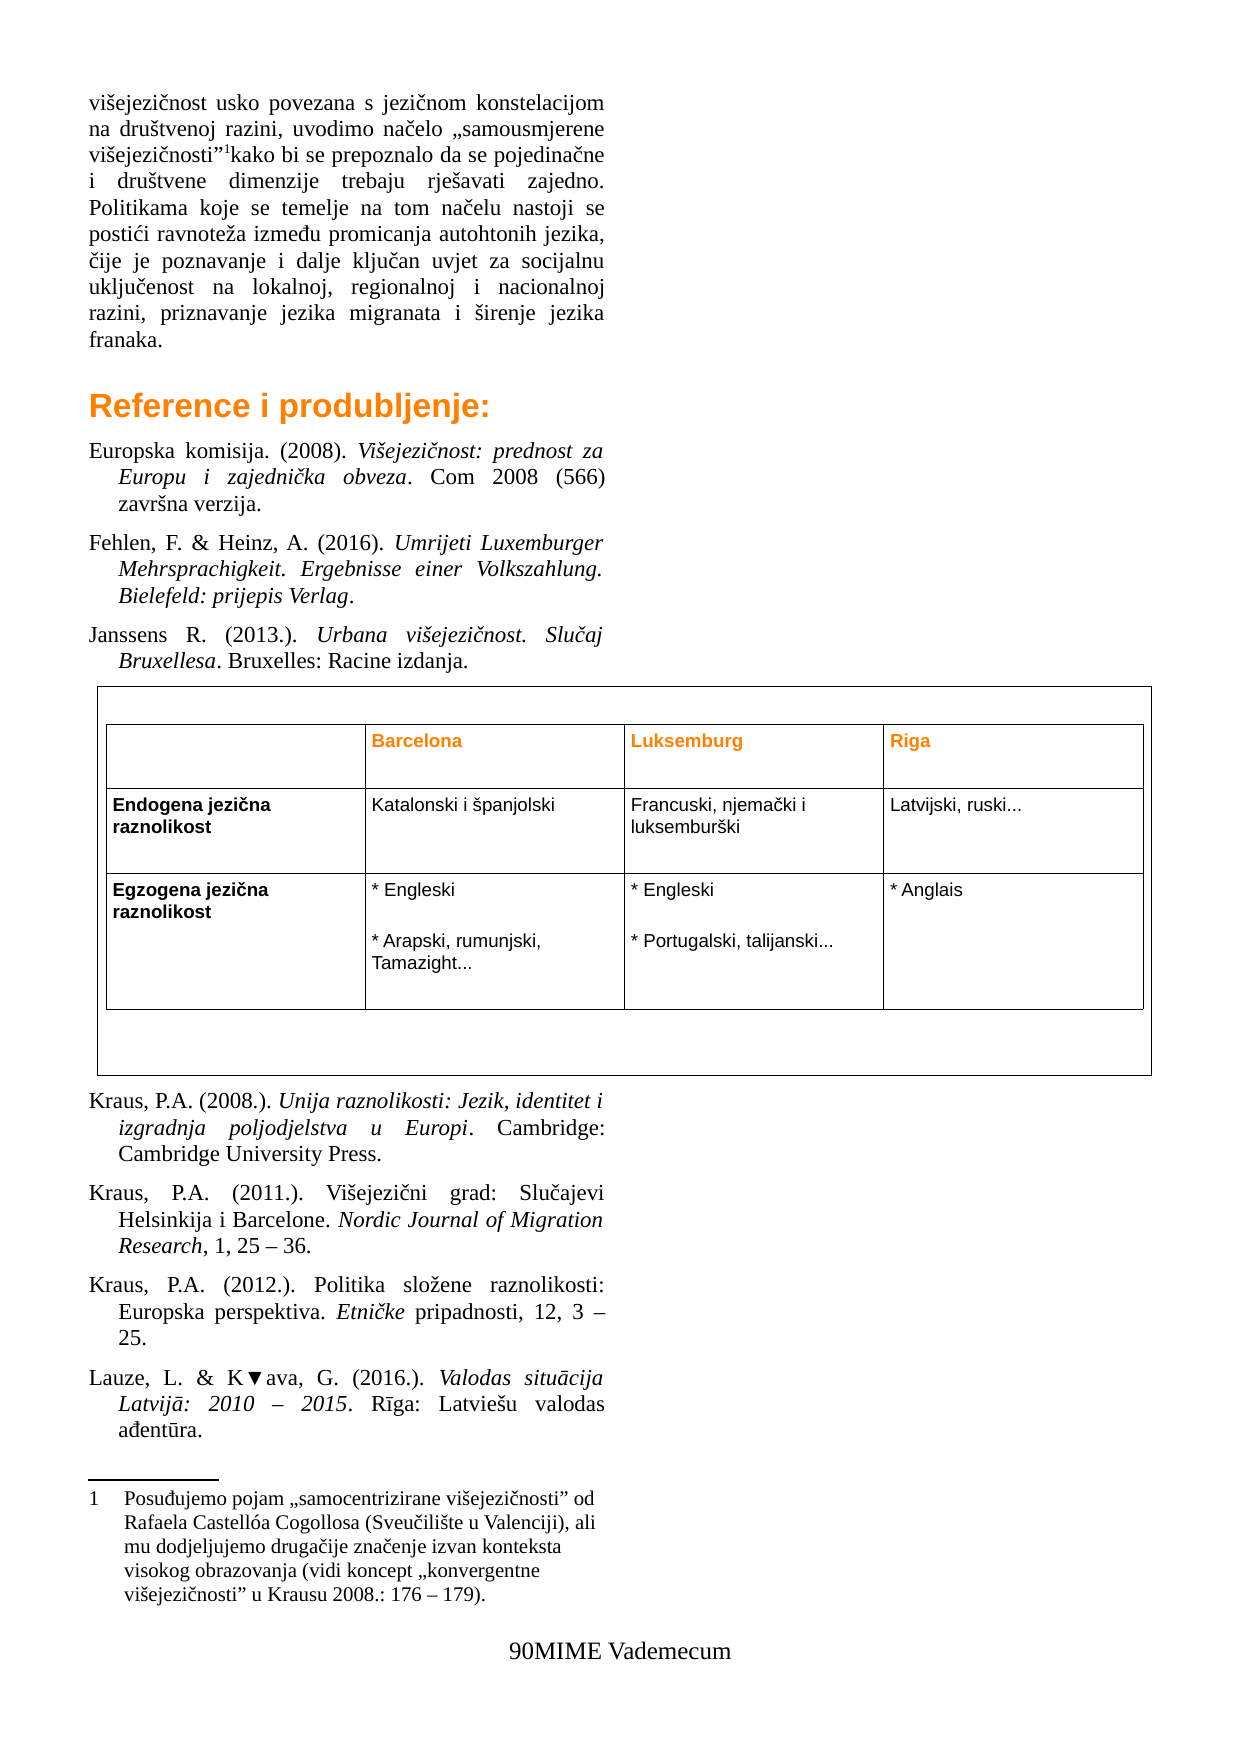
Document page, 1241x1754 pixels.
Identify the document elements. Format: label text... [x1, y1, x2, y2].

text Janssens R. (2013.). Urbana višejezičnost. Slučaj Bruxellesa. Bruxelles: Racine izdanja. [88, 621, 605, 674]
text Lauze, L. & K▼ava, G. (2016.). Valodas situācija Latvijā: 2010 – 2015. Rīga: Latviešu valodas ađentūra. [88, 1364, 605, 1443]
table_cell * Anglais [884, 874, 1143, 1009]
table_cell * Engleski * Arapski, rumunjski, Tamazight... [366, 874, 624, 1009]
table_cell Endogena jezična raznolikost [107, 789, 365, 873]
text višejezičnost usko povezana s jezičnom konstelacijom na društvenoj razini, uvodimo načelo „samousmjerene višejezičnosti”kako bi se prepoznalo da se pojedinačne i društvene dimenzije trebaju rješavati zajedno. Politikama koje se temelje na tom načelu nastoji se postići ravnoteža između promicanja autohtonih jezika, čije je poznavanje i dalje ključan uvjet za socijalnu uključenost na lokalnoj, regionalnoj i nacionalnoj razini, priznavanje jezika migranata i širenje jezika franaka. [88, 88, 605, 352]
table_cell Francuski, njemački i luksemburški [625, 789, 883, 873]
table_cell Katalonski i španjolski [366, 789, 624, 873]
table_header [107, 725, 365, 787]
text Posuđujemo pojam „samocentrizirane višejezičnosti” od Rafaela Castellóa Cogollosa (Sveučilište u Valenciji), ali mu dodjeljujemo drugačije značenje izvan konteksta visokog obrazovanja (vidi koncept „konvergentne višejezičnosti” u Krausu 2008.: 176 – 179). [88, 1486, 605, 1606]
text Europska komisija. (2008). Višejezičnost: prednost za Europu i zajednička obveza. Com 2008 (566) završna verzija. [88, 437, 605, 516]
subtitle Reference i produbljenje: [88, 386, 605, 424]
text Kraus, P.A. (2011.). Višejezični grad: Slučajevi Helsinkija i Barcelone. Nordic Journal of Migration Research, 1, 25 – 36. [88, 1179, 605, 1258]
text Kraus, P.A. (2008.). Unija raznolikosti: Jezik, identitet i izgradnja poljodjelstva u Europi. Cambridge: Cambridge University Press. [88, 687, 605, 1166]
table_header Barcelona [366, 725, 624, 787]
text Fehlen, F. & Heinz, A. (2016). Umrijeti Luxemburger Mehrsprachigkeit. Ergebnisse einer Volkszahlung. Bielefeld: prijepis Verlag. [88, 529, 605, 608]
table_cell * Engleski * Portugalski, talijanski... [625, 874, 883, 1009]
text [98, 687, 1151, 1075]
text Kraus, P.A. (2012.). Politika složene raznolikosti: Europska perspektiva. Etničke pripadnosti, 12, 3 – 25. [88, 1272, 605, 1351]
table_cell Egzogena jezična raznolikost [107, 874, 365, 1009]
table_header Luksemburg [625, 725, 883, 787]
table_cell Latvijski, ruski... [884, 789, 1143, 873]
table_header Riga [884, 725, 1143, 787]
